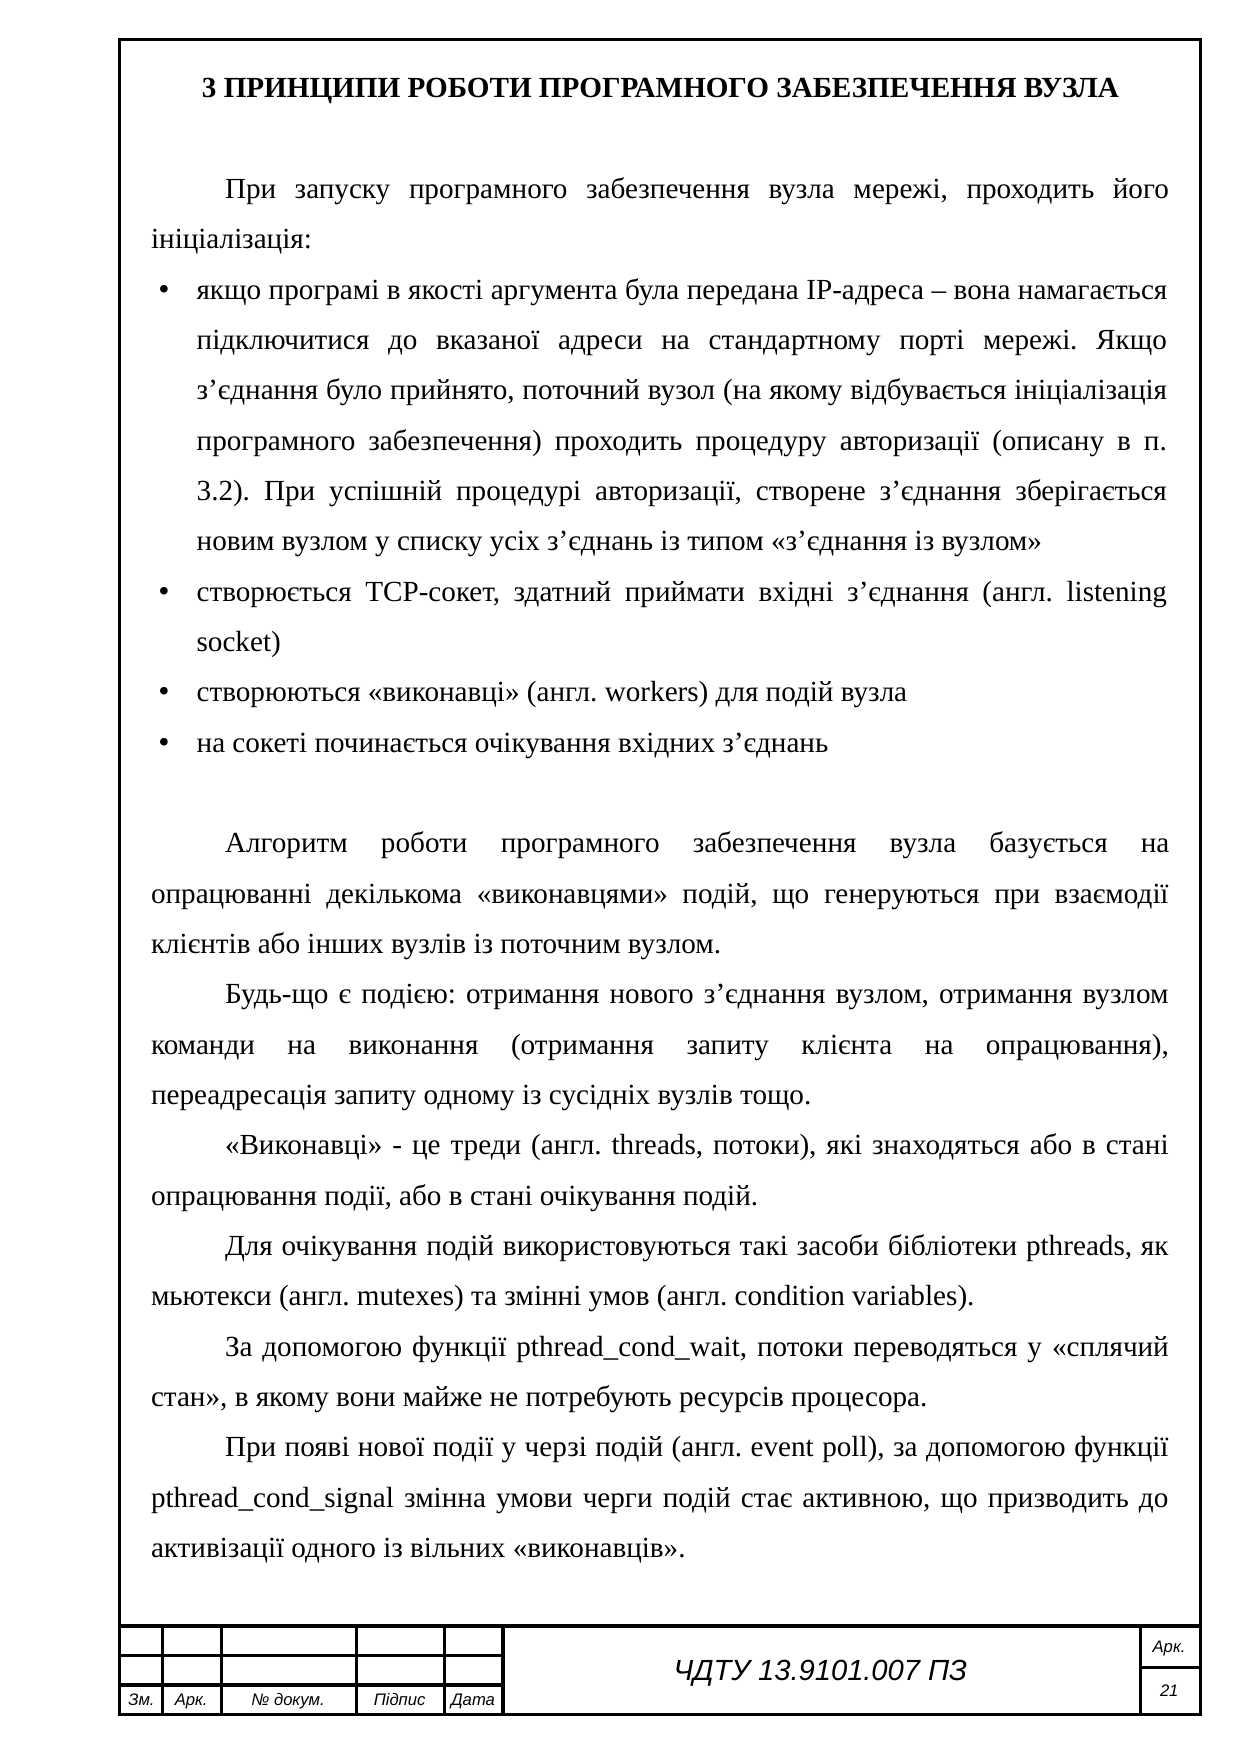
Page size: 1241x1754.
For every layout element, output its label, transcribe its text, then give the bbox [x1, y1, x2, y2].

text За допомогою функції pthread_cond_wait, потоки переводяться у «сплячий стан», в якому вони майже не потребують ресурсів процесора. [151, 1329, 1170, 1413]
list створюються «виконавці» (англ. workers) для подій вузла [159, 674, 1168, 708]
text Будь-що є подією: отримання нового з’єднання вузлом, отримання вузлом команди на виконання (отримання запиту клієнта на опрацювання), переадресація запиту одному із сусідніх вузлів тощо. [151, 977, 1170, 1111]
list створюється TCP-сокет, здатний приймати вхідні з’єднання (англ. listening socket) [159, 574, 1168, 658]
list якщо програмі в якості аргумента була передана IP-адреса – вона намагається підключитися до вказаної адреси на стандартному порті мережі. Якщо з’єднання було прийнято, поточний вузол (на якому відбувається ініціалізація програмного забезпечення) проходить процедуру авторизації (описану в п. 3.2). При успішній процедурі авторизації, створене з’єднання зберігається новим вузлом у списку усіх з’єднань із типом «з’єднання із вузлом» [159, 272, 1168, 557]
text 3 ПРИНЦИПИ РОБОТИ ПРОГРАМНОГО ЗАБЕЗПЕЧЕННЯ ВУЗЛА [151, 71, 1170, 104]
list на сокеті починається очікування вхідних з’єднань [159, 725, 1168, 758]
text При появі нової події у черзі подій (англ. event poll), за допомогою функції pthread_cond_signal змінна умови черги подій стає активною, що призводить до активізації одного із вільних «виконавців». [151, 1429, 1170, 1563]
text При запуску програмного забезпечення вузла мережі, проходить його ініціалізація: [151, 171, 1170, 255]
text «Виконавці» - це треди (англ. threads, потоки), які знаходяться або в стані опрацювання події, або в стані очікування подій. [151, 1127, 1170, 1211]
text Для очікування подій використовуються такі засоби бібліотеки pthreads, як мьютекси (англ. mutexes) та змінні умов (англ. condition variables). [151, 1228, 1170, 1312]
text Алгоритм роботи програмного забезпечення вузла базується на опрацюванні декількома «виконавцями» подій, що генеруються при взаємодії клієнтів або інших вузлів із поточним вузлом. [151, 826, 1170, 960]
